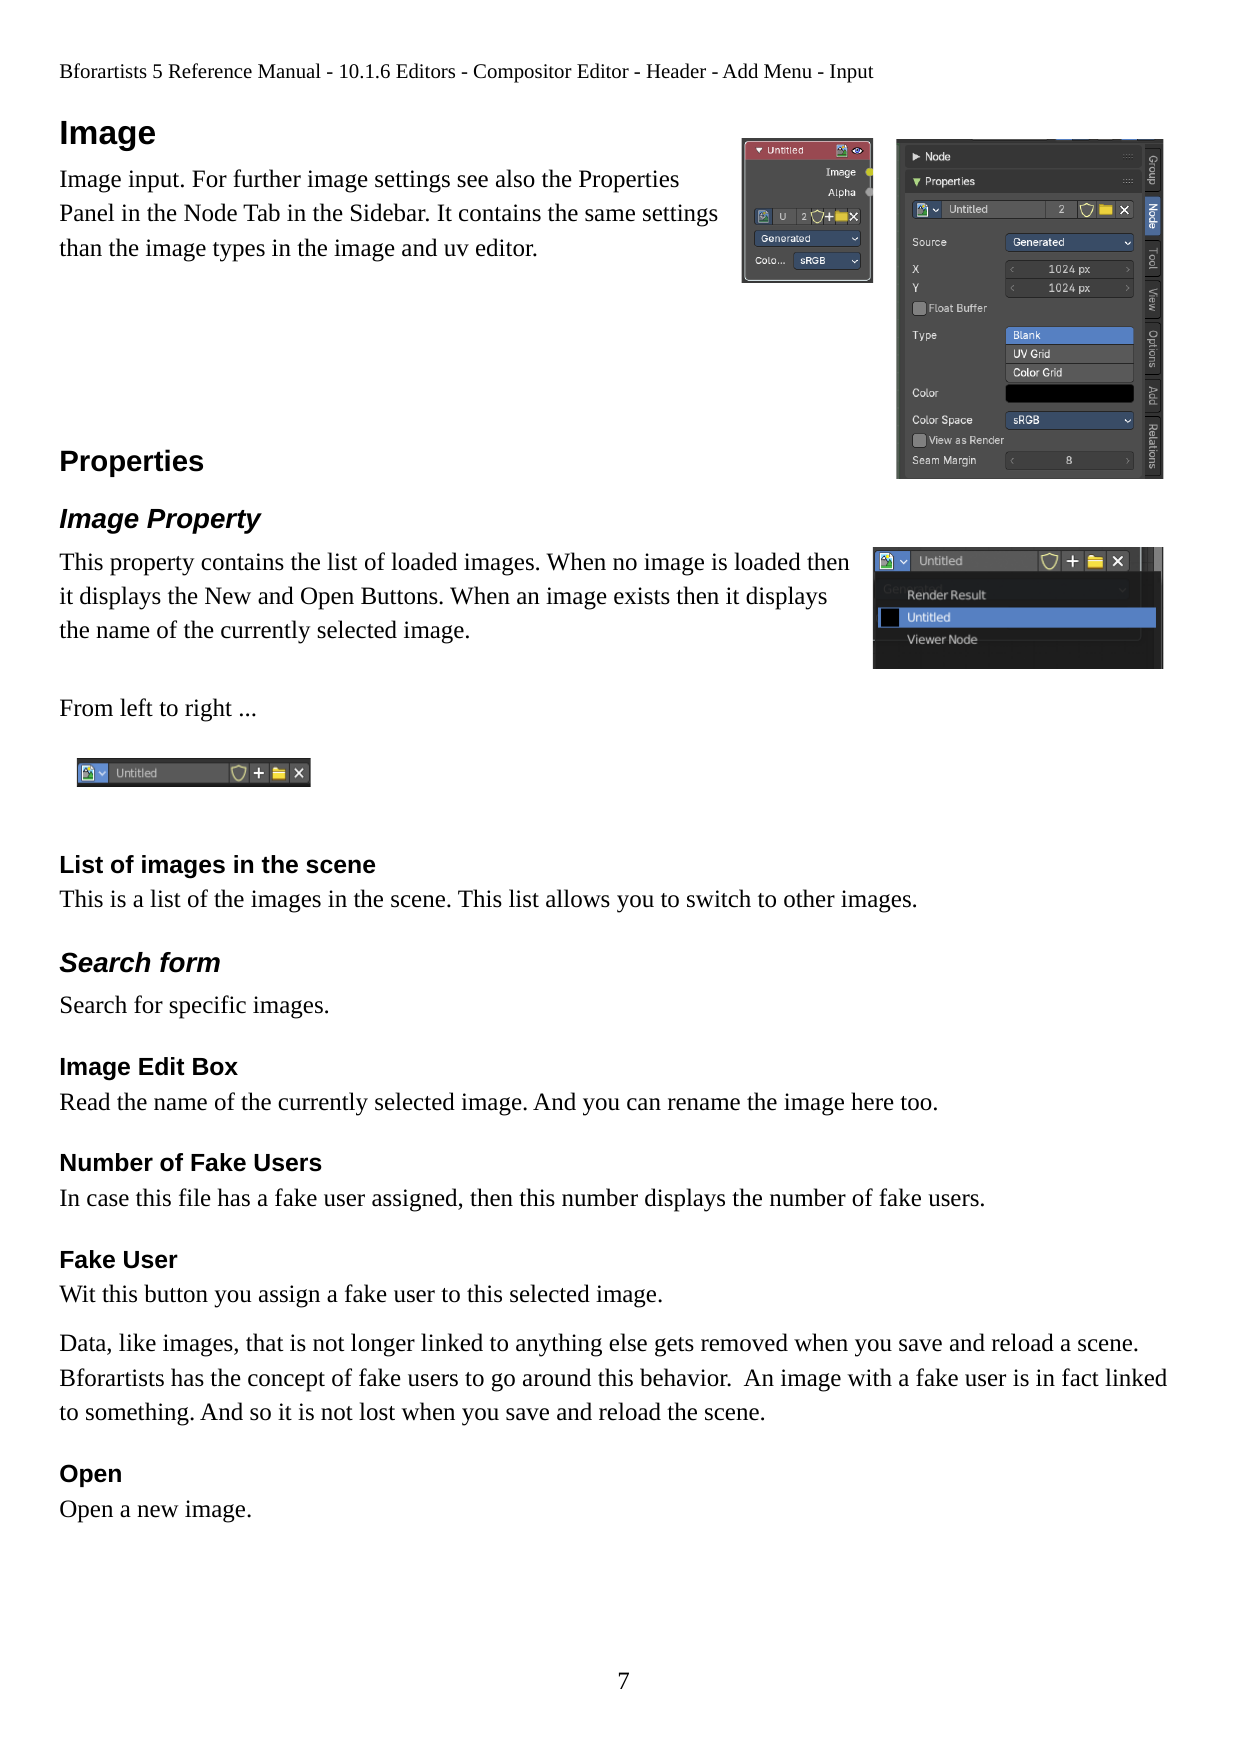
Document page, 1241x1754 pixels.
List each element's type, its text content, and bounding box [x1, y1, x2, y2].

text Open a new image. [59, 1494, 1181, 1523]
text Data, like images, that is not longer linked to anything else gets removed when you save and reload a scene. Bforartists has the concept of fake users to go around this behavior. An image with a fake user is in fact linked to something. And so it is not lost when you save and reload the scene. [59, 1328, 1181, 1426]
subtitle Fake User [59, 1245, 1181, 1273]
text Image input. For further image settings see also the Properties Panel in the Node Tab in the Sidebar. It contains the same settings than the image types in the image and uv editor. [59, 164, 741, 261]
text Wit this button you assign a fake user to this selected image. [59, 1279, 1181, 1308]
text This property contains the list of loaded images. When no image is loaded then it displays the New and Open Buttons. When an image exists then it displays the name of the currently selected image. [59, 547, 872, 644]
subtitle [1164, 443, 1181, 477]
subtitle Image Edit Box [59, 1052, 1181, 1081]
text This is a list of the images in the scene. This list allows you to switch to other images. [59, 884, 1181, 913]
text Read the name of the currently selected image. And you can rename the image here too. [59, 1087, 1181, 1116]
subtitle List of images in the scene [59, 850, 1181, 878]
text From left to right ... [59, 693, 1181, 722]
subtitle Search form [59, 946, 1181, 978]
subtitle Number of Fake Users [59, 1148, 1181, 1177]
text In case this file has a fake user assigned, then this number displays the number of fake users. [59, 1183, 1181, 1212]
picture [896, 139, 1164, 479]
text Search for specific images. [59, 990, 1181, 1019]
picture [872, 547, 1164, 669]
subtitle Properties [59, 443, 896, 477]
picture [741, 138, 874, 283]
picture [76, 758, 311, 787]
subtitle Image [59, 113, 1181, 151]
subtitle Image Property [59, 502, 1181, 534]
subtitle Open [59, 1459, 1181, 1488]
